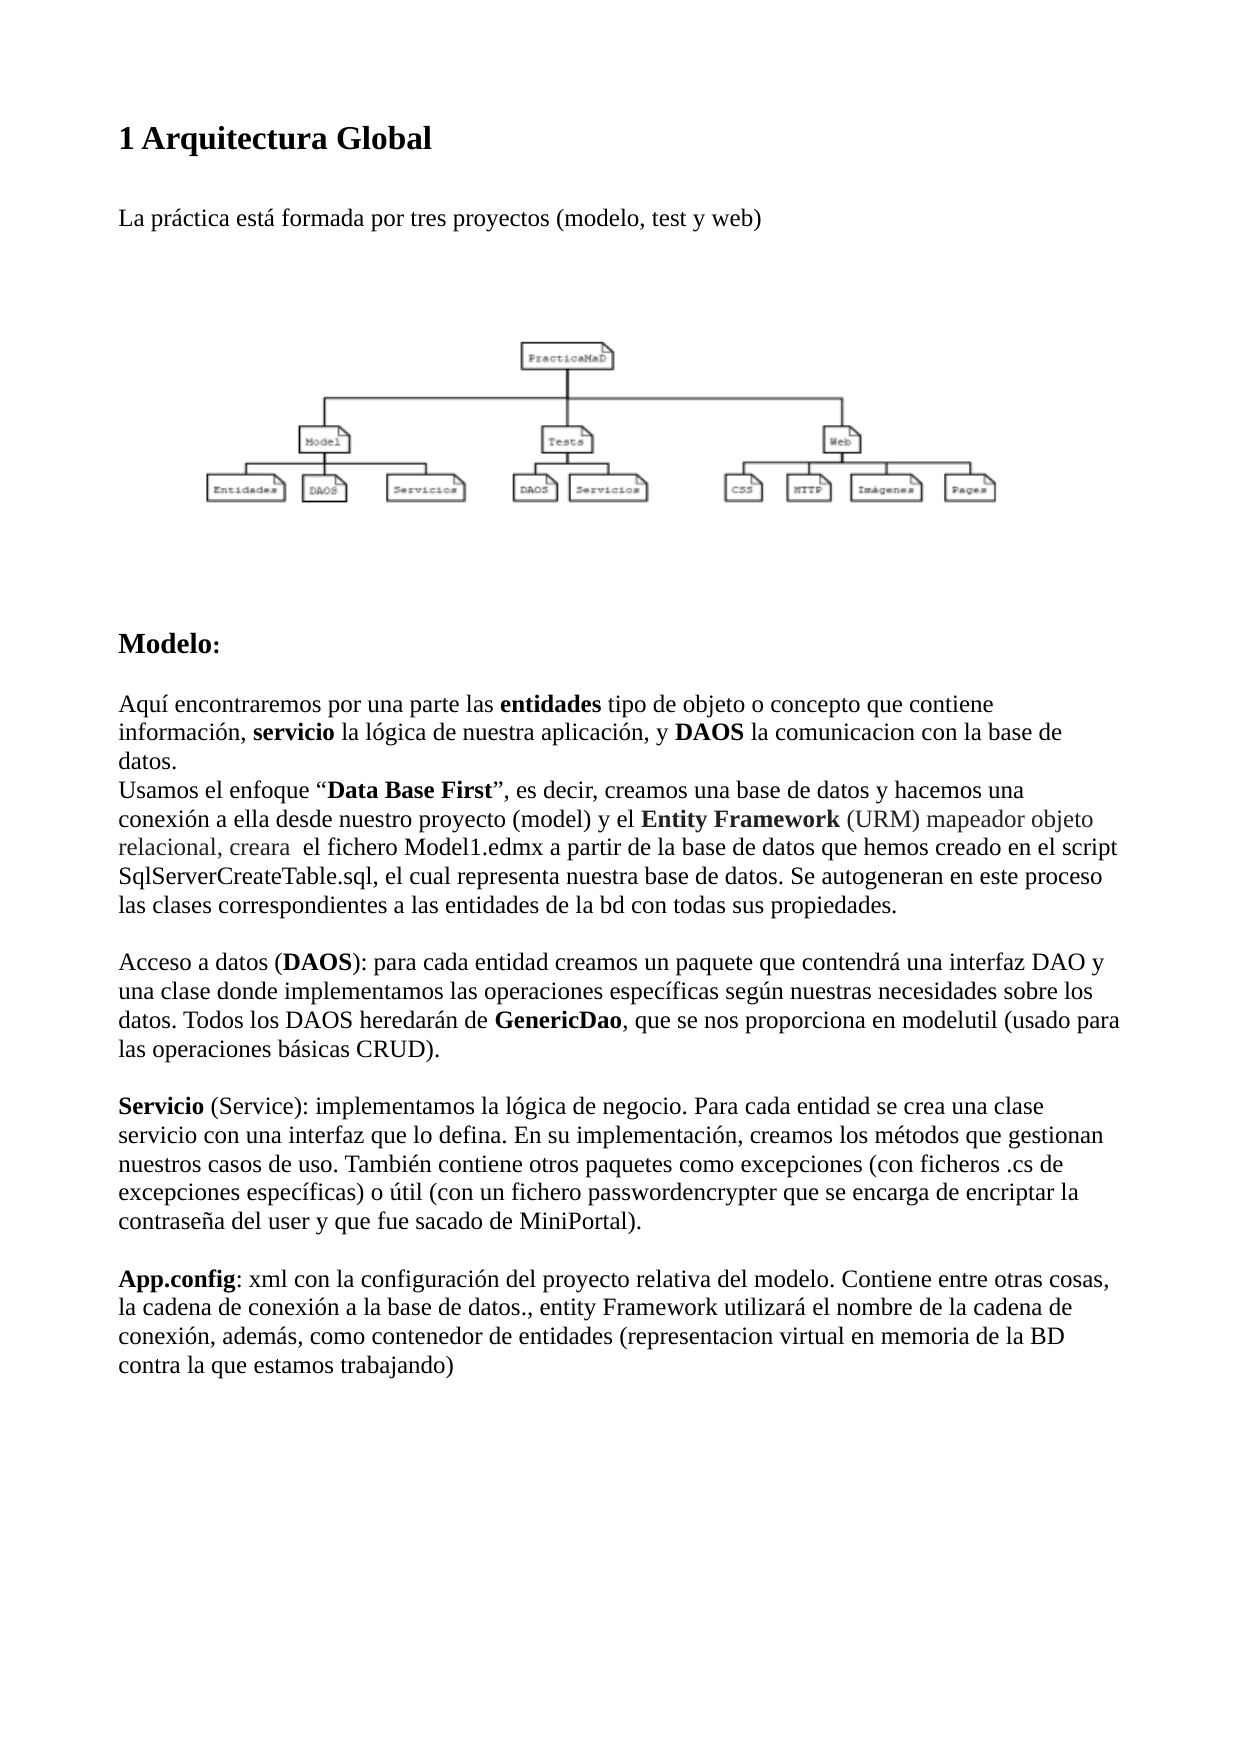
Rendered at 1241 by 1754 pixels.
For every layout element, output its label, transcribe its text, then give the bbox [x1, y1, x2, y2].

picture [188, 336, 1018, 512]
text Acceso a datos (DAOS): para cada entidad creamos un paquete que contendrá una interfaz DAO y una clase donde implementamos las operaciones específicas según nuestras necesidades sobre los datos. Todos los DAOS heredarán de GenericDao, que se nos proporciona en modelutil (usado para las operaciones básicas CRUD). [118, 947, 1122, 1062]
text La práctica está formada por tres proyectos (modelo, test y web) [118, 195, 1122, 233]
text Usamos el enfoque “Data Base First”, es decir, creamos una base de datos y hacemos una conexión a ella desde nuestro proyecto (model) y el Entity Framework (URM) mapeador objeto relacional, creara el fichero Model1.edmx a partir de la base de datos que hemos creado en el script SqlServerCreateTable.sql, el cual representa nuestra base de datos. Se autogeneran en este proceso las clases correspondientes a las entidades de la bd con todas sus propiedades. [118, 775, 1122, 919]
text Servicio (Service): implementamos la lógica de negocio. Para cada entidad se crea una clase servicio con una interfaz que lo defina. En su implementación, creamos los métodos que gestionan nuestros casos de uso. También contiene otros paquetes como excepciones (con ficheros .cs de excepciones específicas) o útil (con un fichero passwordencrypter que se encarga de encriptar la contraseña del user y que fue sacado de MiniPortal). [118, 1091, 1122, 1235]
text 1 Arquitectura Global [118, 118, 1122, 156]
text Modelo: [118, 626, 1122, 660]
text App.config: xml con la configuración del proyecto relativa del modelo. Contiene entre otras cosas, la cadena de conexión a la base de datos., entity Framework utilizará el nombre de la cadena de conexión, además, como contenedor de entidades (representacion virtual en memoria de la BD contra la que estamos trabajando) [118, 1264, 1122, 1379]
text Aquí encontraremos por una parte las entidades tipo de objeto o concepto que contiene información, servicio la lógica de nuestra aplicación, y DAOS la comunicacion con la base de datos. [118, 689, 1122, 775]
